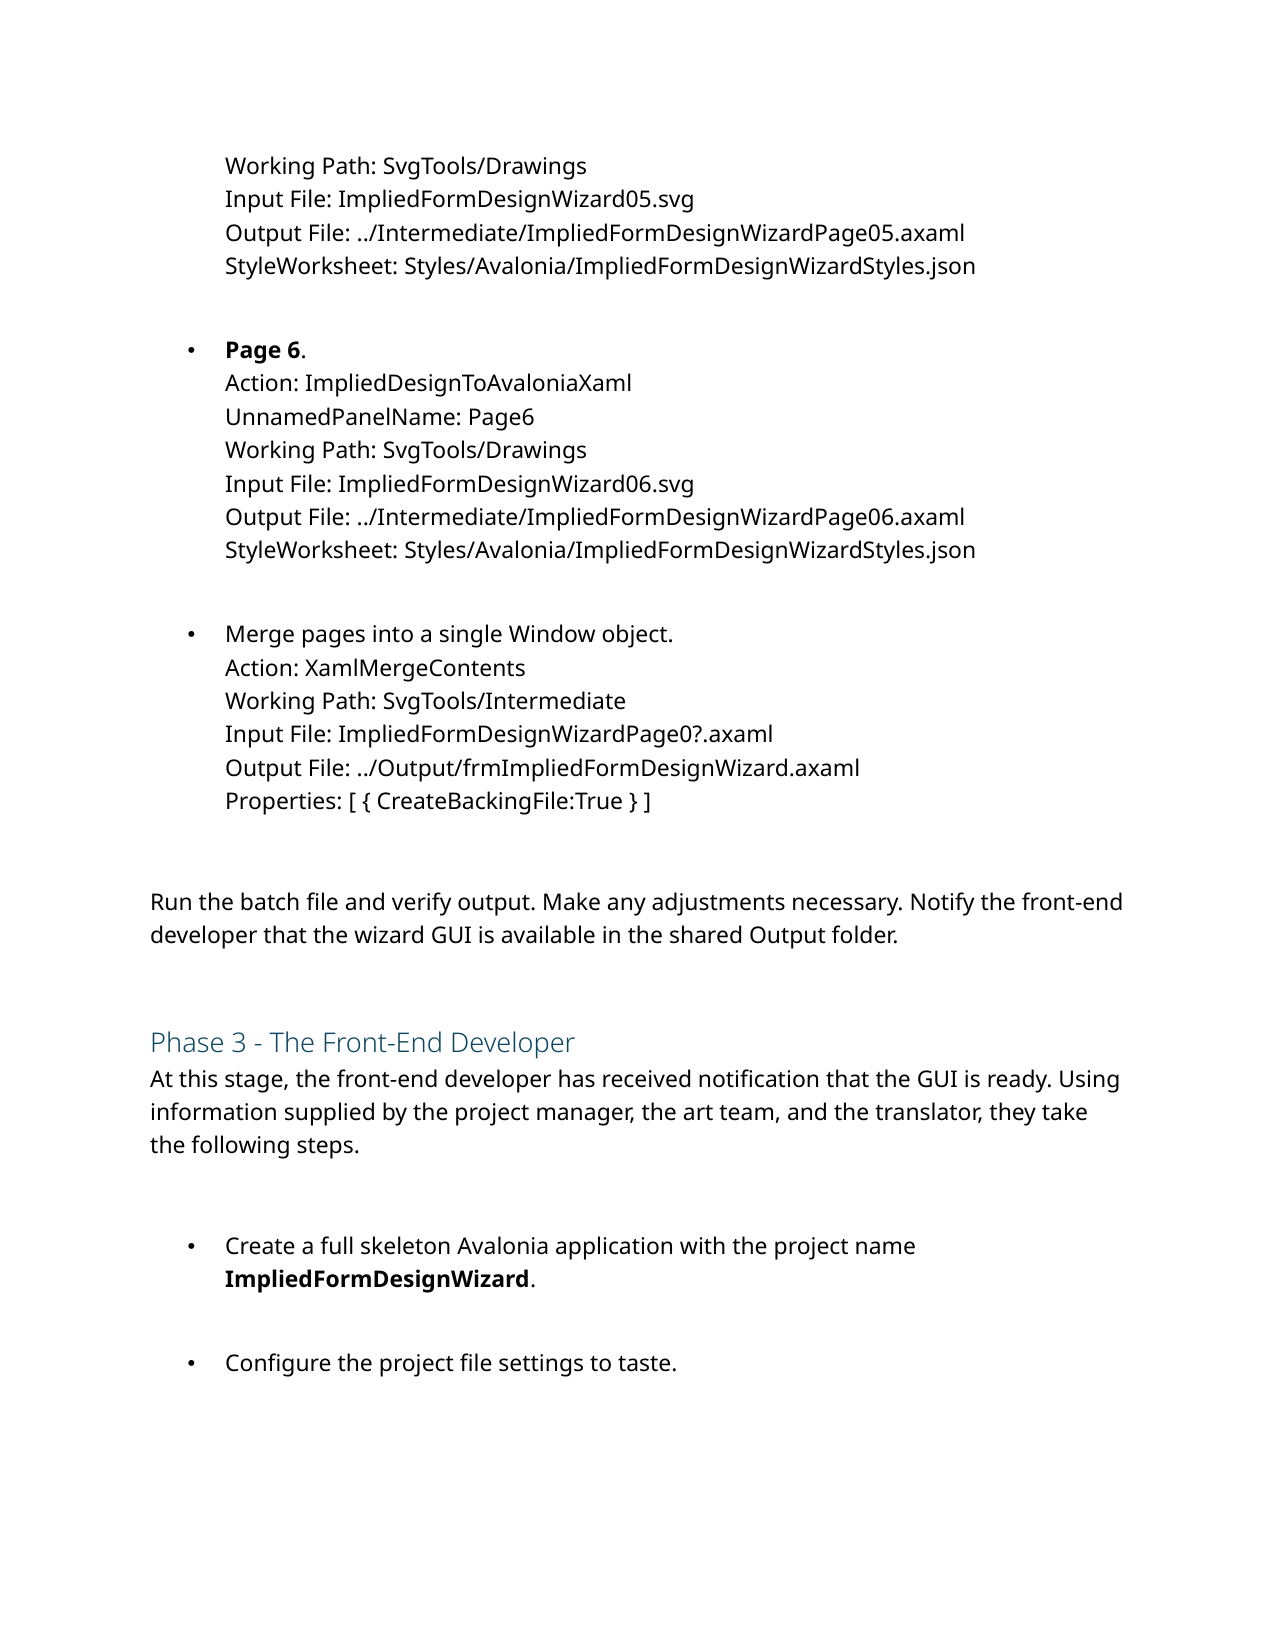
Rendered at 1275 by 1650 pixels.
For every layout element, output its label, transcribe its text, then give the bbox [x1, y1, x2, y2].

list Configure the project file settings to taste. [187, 1347, 1125, 1411]
list Create a full skeleton Avalonia application with the project name ImpliedFormDesignWizard. [187, 1230, 1125, 1328]
subtitle Phase 3 - The Front-End Developer [150, 1023, 1125, 1060]
list Working Path: SvgTools/Drawings Input File: ImpliedFormDesignWizard05.svg Output File: ../Intermediate/ImpliedFormDesignWizardPage05.axaml StyleWorksheet: Styles/Avalonia/ImpliedFormDesignWizardStyles.json [187, 150, 1125, 315]
list Page 6. Action: ImpliedDesignToAvaloniaXaml UnnamedPanelName: Page6 Working Path: SvgTools/Drawings Input File: ImpliedFormDesignWizard06.svg Output File: ../Intermediate/ImpliedFormDesignWizardPage06.axaml StyleWorksheet: Styles/Avalonia/ImpliedFormDesignWizardStyles.json [187, 334, 1125, 599]
list Merge pages into a single Window object. Action: XamlMergeContents Working Path: SvgTools/Intermediate Input File: ImpliedFormDesignWizardPage0?.axaml Output File: ../Output/frmImpliedFormDesignWizard.axaml Properties: [ { CreateBackingFile:True } ] [187, 618, 1125, 816]
text Run the batch file and verify output. Make any adjustments necessary. Notify the front-end developer that the wizard GUI is available in the shared Output folder. [150, 885, 1125, 950]
text At this stage, the front-end developer has received notification that the GUI is ready. Using information supplied by the project manager, the art team, and the translator, they take the following steps. [150, 1063, 1125, 1161]
